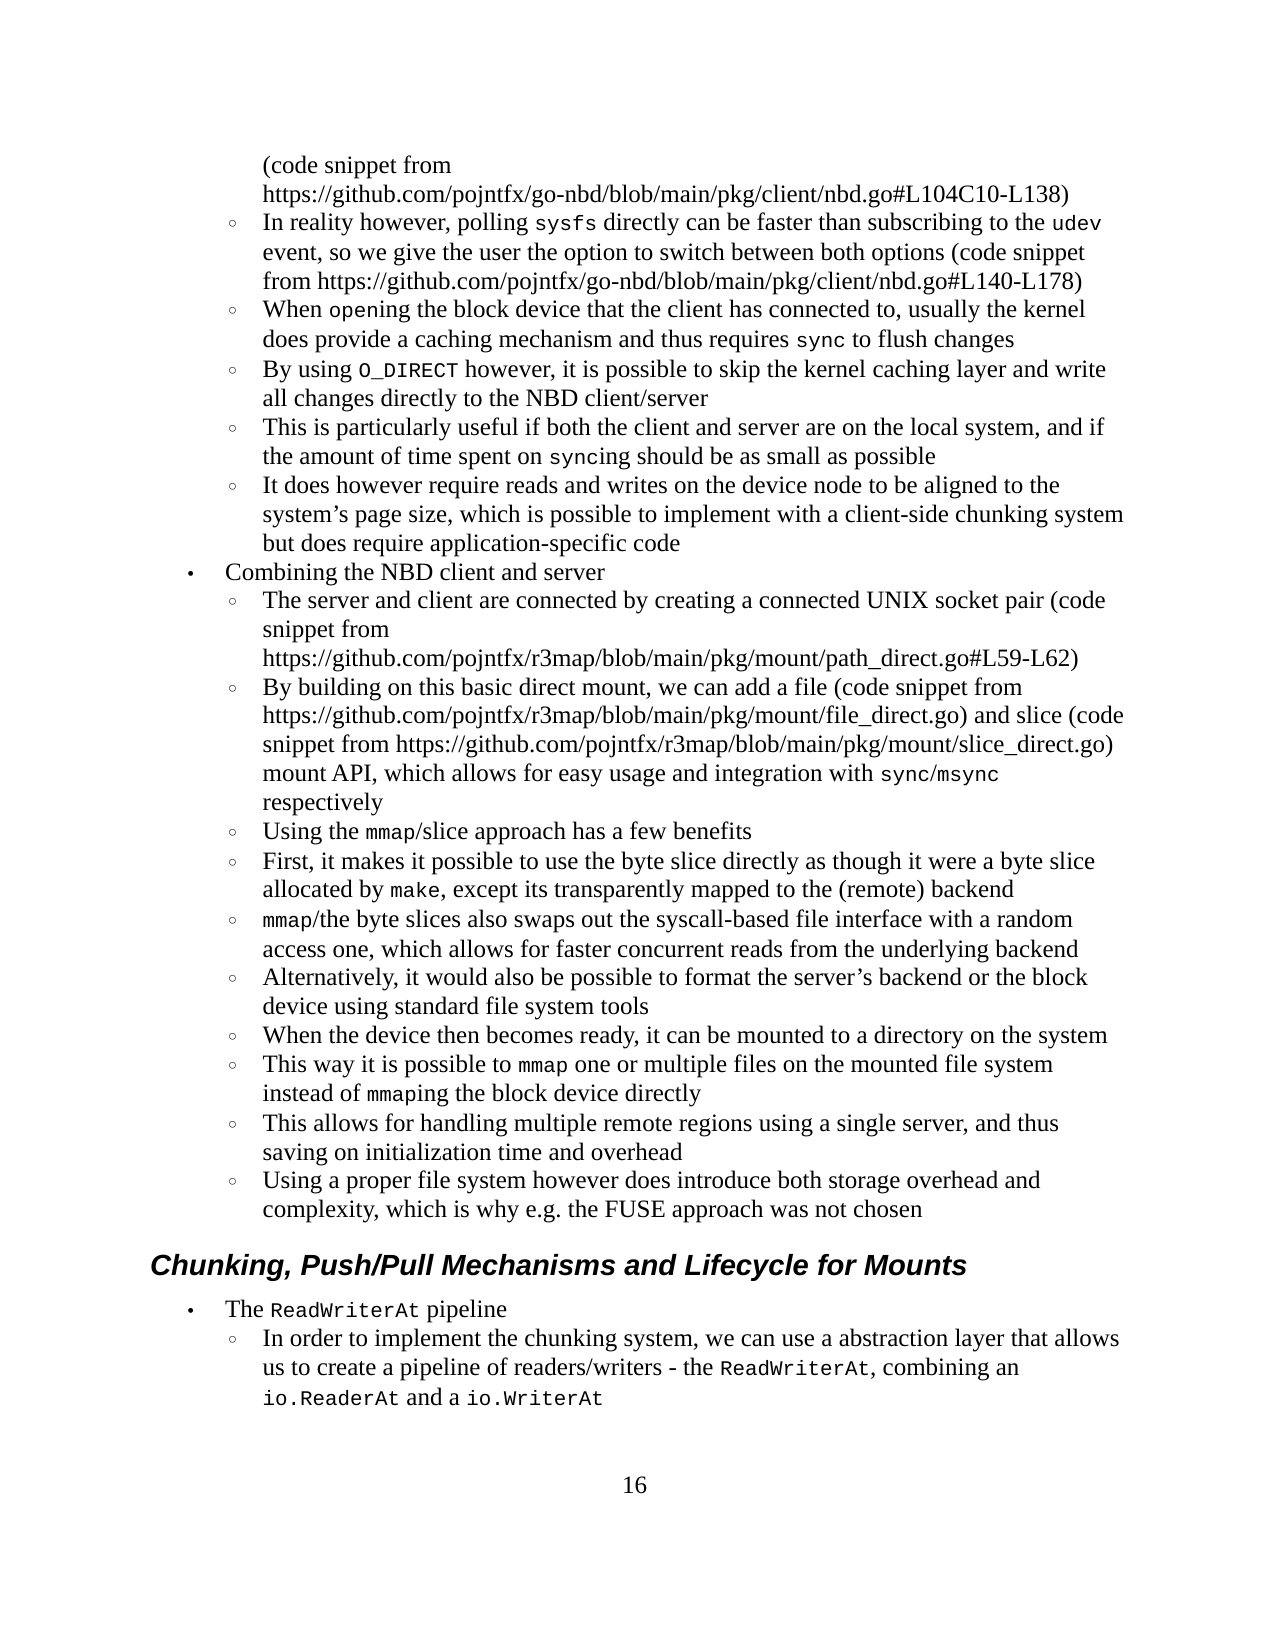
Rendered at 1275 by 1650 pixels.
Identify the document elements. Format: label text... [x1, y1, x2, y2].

list Using the mmap/slice approach has a few benefits [225, 816, 1125, 846]
list mmap/the byte slices also swaps out the syscall-based file interface with a random access one, which allows for faster concurrent reads from the underlying backend [225, 904, 1125, 962]
list In order to implement the chunking system, we can use a abstraction layer that allows us to create a pipeline of readers/writers - the ReadWriterAt, combining an io.ReaderAt and a io.WriterAt [225, 1323, 1125, 1411]
list Combining the NBD client and server [187, 557, 1125, 585]
list When opening the block device that the client has connected to, usually the kernel does provide a caching mechanism and thus requires sync to flush changes [225, 294, 1125, 354]
list The ReadWriterAt pipeline [187, 1294, 1125, 1323]
list Using a proper file system however does introduce both storage overhead and complexity, which is why e.g. the FUSE approach was not chosen [225, 1165, 1125, 1223]
list When the device then becomes ready, it can be mounted to a directory on the system [225, 1020, 1125, 1049]
list In reality however, polling sysfs directly can be faster than subscribing to the udev event, so we give the user the option to switch between both options (code snippet from https://github.com/pojntfx/go-nbd/blob/main/pkg/client/nbd.go#L140-L178) [225, 207, 1125, 294]
subtitle Chunking, Push/Pull Mechanisms and Lifecycle for Mounts [150, 1248, 1125, 1281]
list By building on this basic direct mount, we can add a file (code snippet from https://github.com/pojntfx/r3map/blob/main/pkg/mount/file_direct.go) and slice (code snippet from https://github.com/pojntfx/r3map/blob/main/pkg/mount/slice_direct.go) mount API, which allows for easy usage and integration with sync/msync respectively [225, 672, 1125, 816]
list First, it makes it possible to use the byte slice directly as though it were a byte slice allocated by make, except its transparently mapped to the (remote) backend [225, 846, 1125, 904]
list It does however require reads and writes on the device node to be aligned to the system’s page size, which is possible to implement with a client-side chunking system but does require application-specific code [225, 470, 1125, 557]
list This way it is possible to mmap one or multiple files on the mounted file system instead of mmaping the block device directly [225, 1049, 1125, 1108]
list This allows for handling multiple remote regions using a single server, and thus saving on initialization time and overhead [225, 1108, 1125, 1165]
list Alternatively, it would also be possible to format the server’s backend or the block device using standard file system tools [225, 962, 1125, 1020]
list This is particularly useful if both the client and server are on the local system, and if the amount of time spent on syncing should be as small as possible [225, 412, 1125, 470]
list The server and client are connected by creating a connected UNIX socket pair (code snippet from https://github.com/pojntfx/r3map/blob/main/pkg/mount/path_direct.go#L59-L62) [225, 585, 1125, 672]
list (code snippet from https://github.com/pojntfx/go-nbd/blob/main/pkg/client/nbd.go#L104C10-L138) [225, 150, 1125, 207]
list By using O_DIRECT however, it is possible to skip the kernel caching layer and write all changes directly to the NBD client/server [225, 354, 1125, 412]
